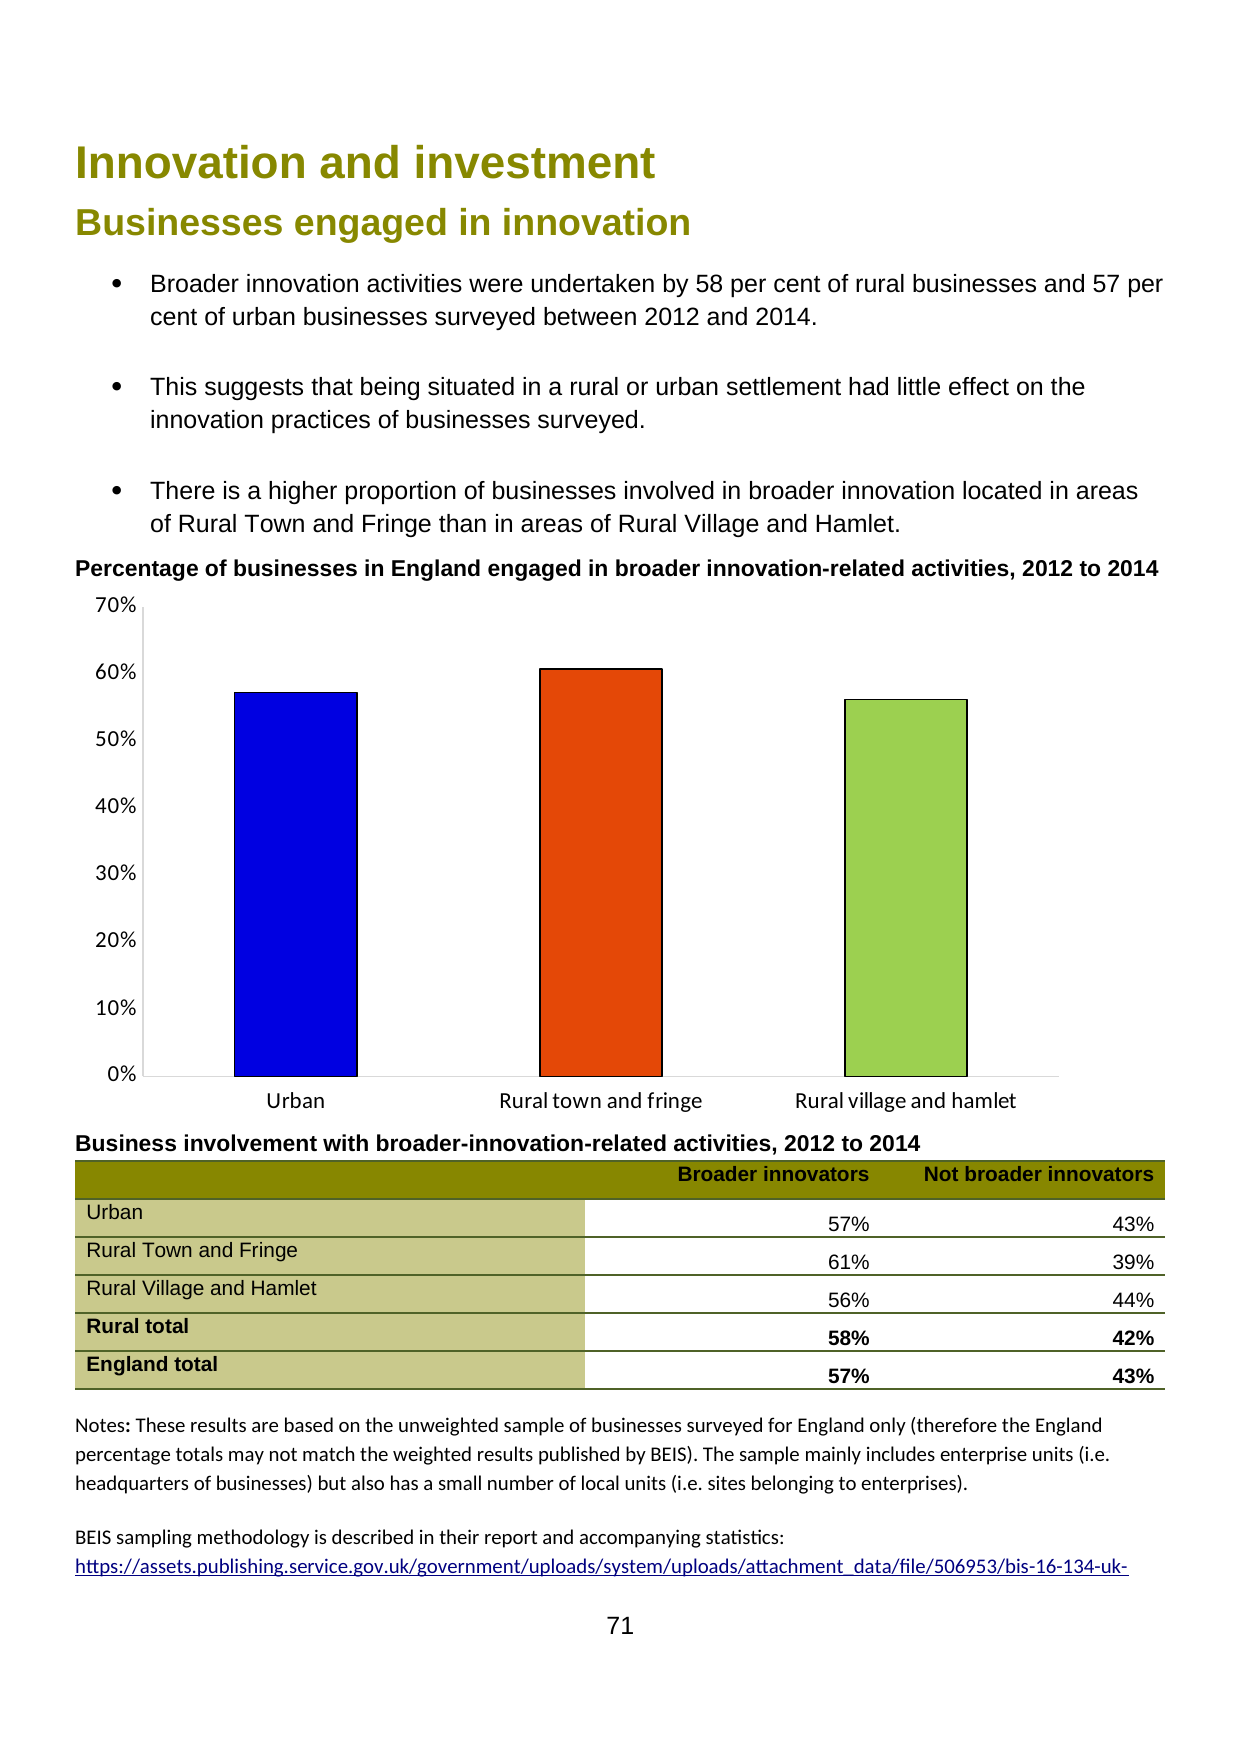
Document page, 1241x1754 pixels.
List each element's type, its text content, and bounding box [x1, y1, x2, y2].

table_cell Rural total [75, 1314, 585, 1350]
table_cell 39% [881, 1238, 1165, 1274]
table_cell 56% [585, 1276, 881, 1312]
table_cell 43% [881, 1352, 1165, 1388]
table_cell Rural Town and Fringe [75, 1238, 585, 1274]
subtitle Innovation and investment [75, 135, 1165, 188]
table_cell 44% [881, 1276, 1165, 1312]
subtitle Businesses engaged in innovation [75, 201, 1165, 244]
table_header Not broader innovators [881, 1162, 1165, 1198]
list There is a higher proportion of businesses involved in broader innovation located in areas of Rural Town and Fringe than in areas of Rural Village and Hamlet. [112, 476, 1165, 538]
text Notes: These results are based on the unweighted sample of businesses surveyed for England only (therefore the England percentage totals may not match the weighted results published by BEIS). The sample mainly includes enterprise units (i.e. headquarters of businesses) but also has a small number of local units (i.e. sites belonging to enterprises). [75, 1412, 1165, 1496]
table_cell Urban [75, 1200, 585, 1236]
table_cell 42% [881, 1314, 1165, 1350]
table_header [75, 1162, 585, 1198]
list Broader innovation activities were undertaken by 58 per cent of rural businesses and 57 per cent of urban businesses surveyed between 2012 and 2014. [112, 269, 1165, 331]
table_cell England total [75, 1352, 585, 1388]
list This suggests that being situated in a rural or urban settlement had little effect on the innovation practices of businesses surveyed. [112, 372, 1165, 434]
table_cell 57% [585, 1352, 881, 1388]
table_cell Rural Village and Hamlet [75, 1276, 585, 1312]
table_cell 43% [881, 1200, 1165, 1236]
table_cell 58% [585, 1314, 881, 1350]
table_header Broader innovators [585, 1162, 881, 1198]
table_cell 57% [585, 1200, 881, 1236]
table_cell 61% [585, 1238, 881, 1274]
text Percentage of businesses in England engaged in broader innovation-related activities, 2012 to 2014 [75, 554, 1165, 581]
text Business involvement with broader-innovation-related activities, 2012 to 2014 [75, 1130, 1165, 1156]
text BEIS sampling methodology is described in their report and accompanying statistics: https://assets.publishing.service.gov.uk/government/uploads/system/uploads/attachment_data/file/506953/bis-16-134-uk- [75, 1524, 1165, 1579]
